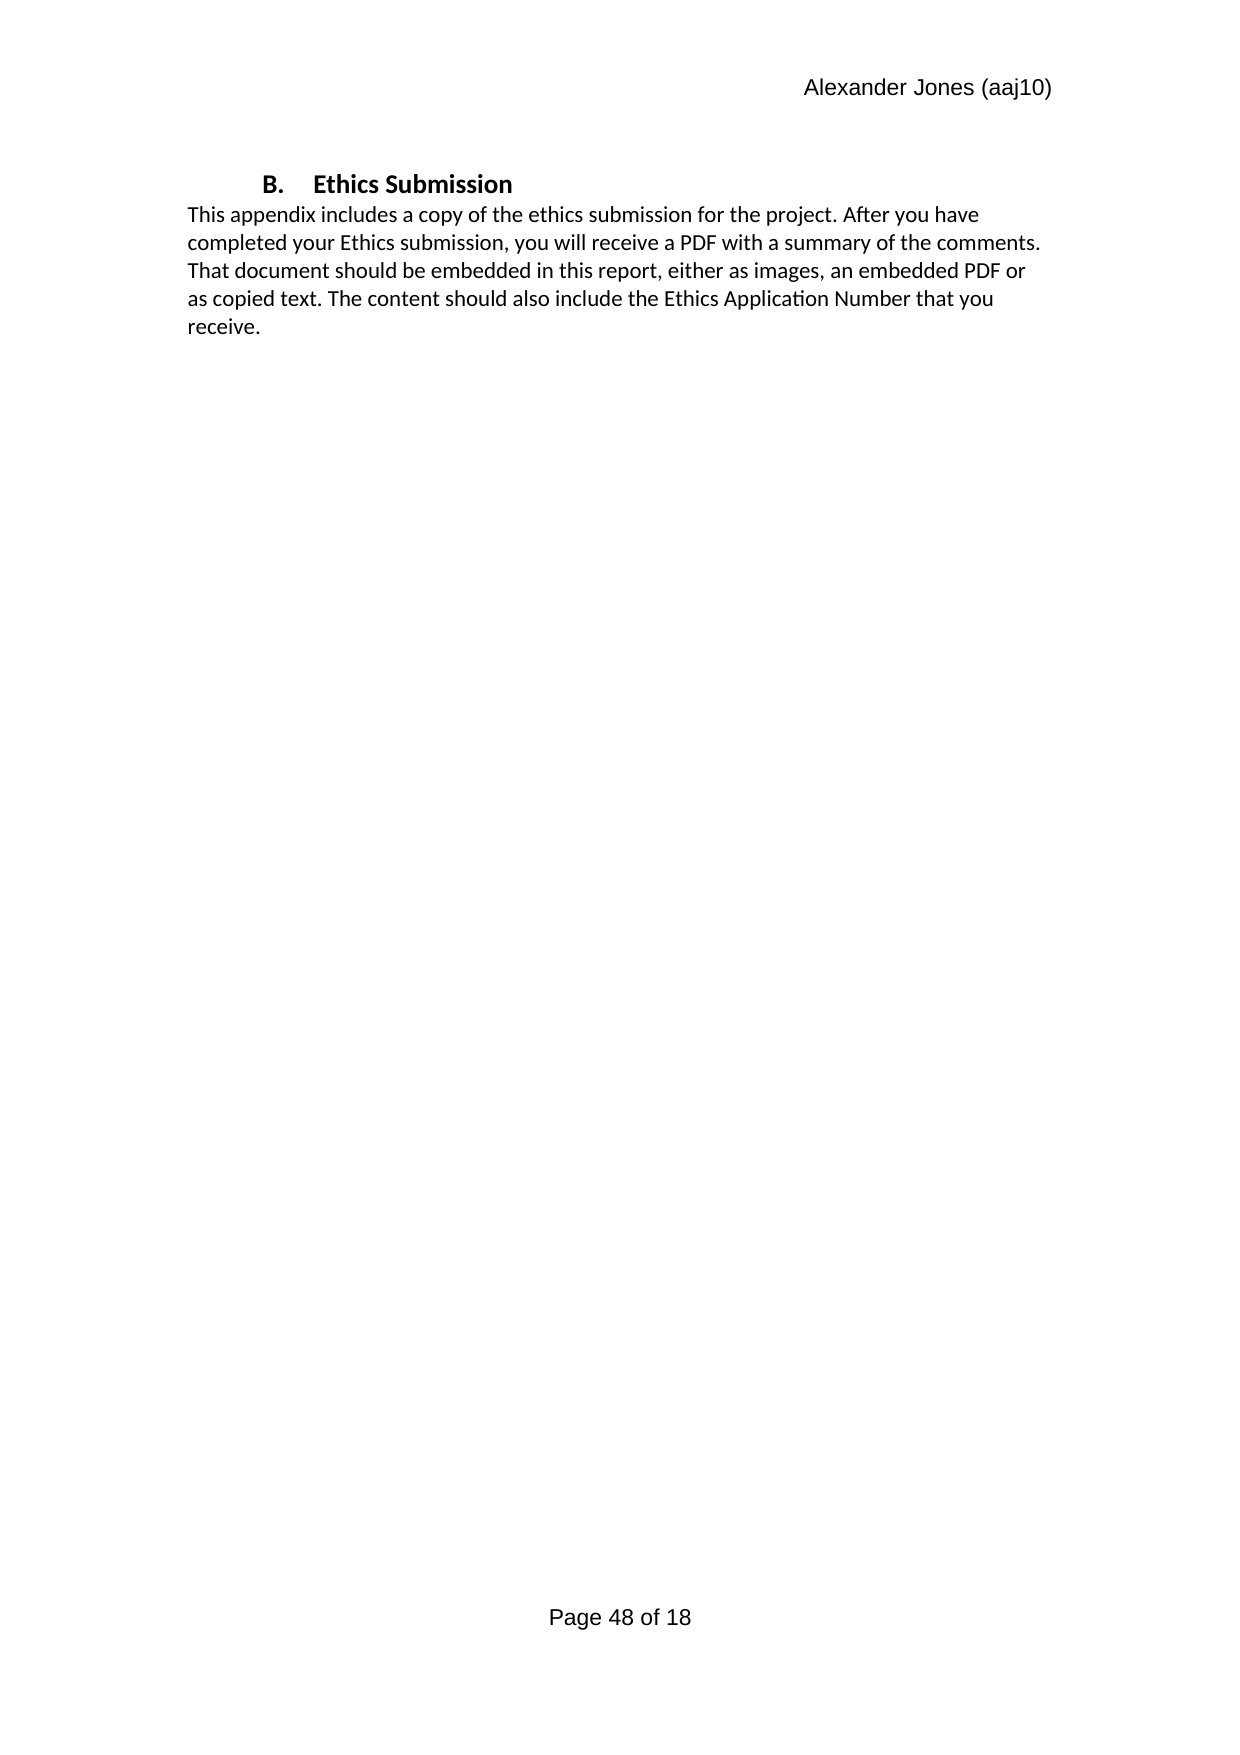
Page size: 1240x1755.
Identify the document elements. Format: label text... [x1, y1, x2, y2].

text This appendix includes a copy of the ethics submission for the project. After you have completed your Ethics submission, you will receive a PDF with a summary of the comments. That document should be embedded in this report, either as images, an embedded PDF or as copied text. The content should also include the Ethics Application Number that you receive. [187, 200, 1052, 340]
list Ethics Submission [262, 167, 1052, 200]
